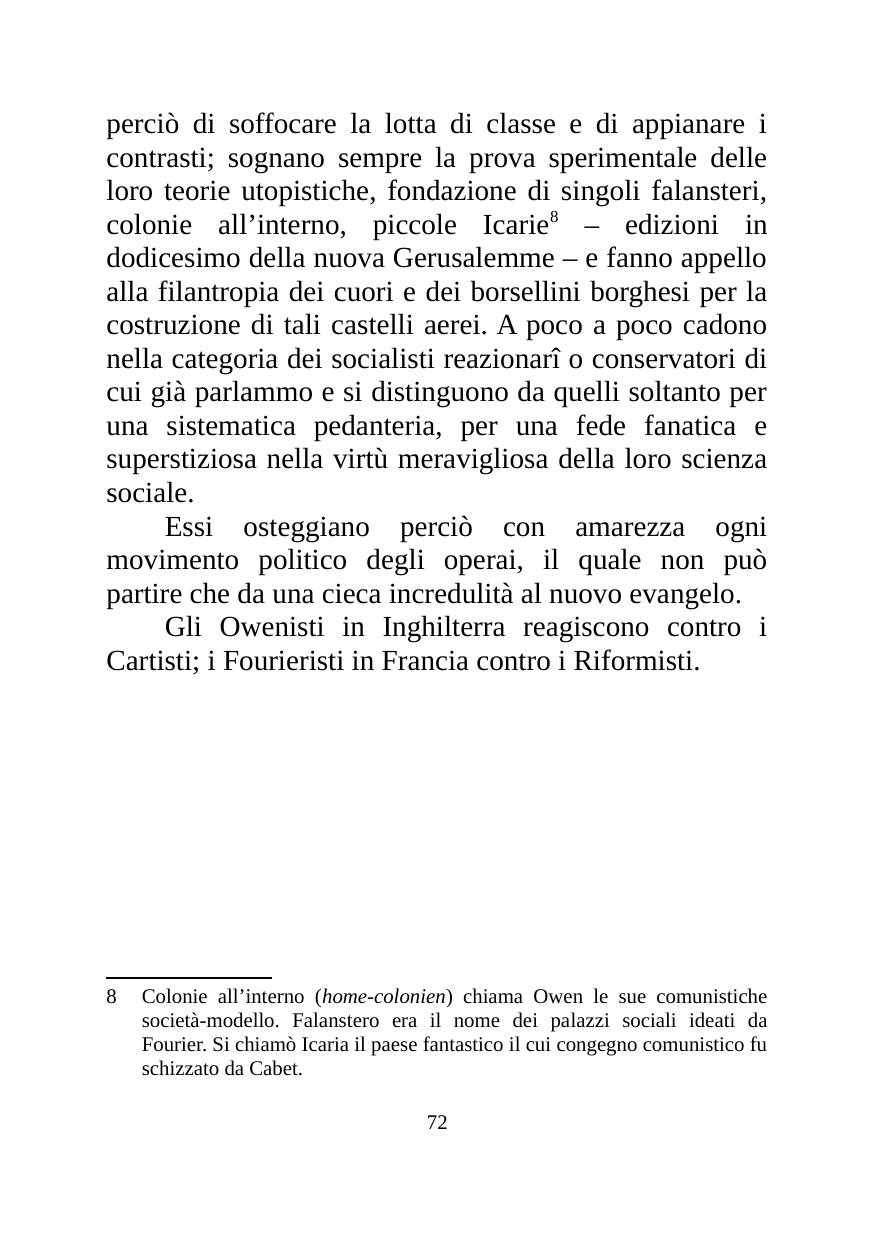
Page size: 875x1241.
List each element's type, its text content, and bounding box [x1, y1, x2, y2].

text Essi osteggiano perciò con amarezza ogni movimento politico degli operai, il quale non può partire che da una cieca incredulità al nuovo evangelo. [106, 509, 768, 609]
text Colonie all’interno (home-colonien) chiama Owen le sue comunistiche società-modello. Falanstero era il nome dei palazzi sociali ideati da Fourier. Si chiamò Icaria il paese fantastico il cui congegno comunistico fu schizzato da Cabet. [106, 984, 768, 1080]
text perciò di soffocare la lotta di classe e di appianare i contrasti; sognano sempre la prova sperimentale delle loro teorie utopistiche, fondazione di singoli falansteri, colonie all’interno, piccole Icarie – edizioni in dodicesimo della nuova Gerusalemme – e fanno appello alla filantropia dei cuori e dei borsellini borghesi per la costruzione di tali castelli aerei. A poco a poco cadono nella categoria dei socialisti reazionarî o conservatori di cui già parlammo e si distinguono da quelli soltanto per una sistematica pedanteria, per una fede fanatica e superstiziosa nella virtù meravigliosa della loro scienza sociale. [106, 106, 768, 509]
text Gli Owenisti in Inghilterra reagiscono contro i Cartisti; i Fourieristi in Francia contro i Riformisti. [106, 609, 768, 676]
